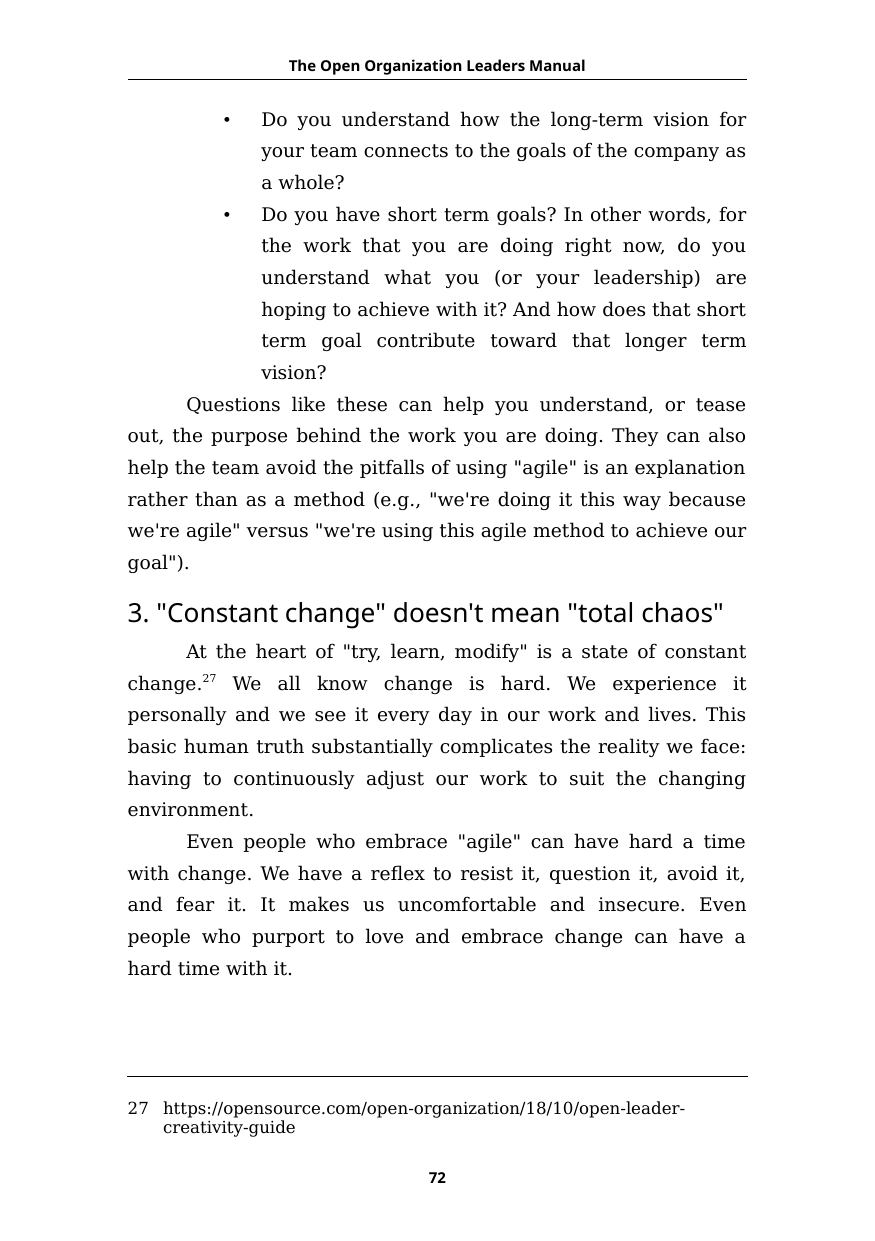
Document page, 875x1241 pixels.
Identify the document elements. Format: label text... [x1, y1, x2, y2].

text At the heart of "try, learn, modify" is a state of constant change. We all know change is hard. We experience it personally and we see it every day in our work and lives. This basic human truth substantially complicates the reality we face: having to continuously adjust our work to suit the changing environment. [127, 641, 747, 821]
list Do you understand how the long-term vision for your team connects to the goals of the company as a whole? [223, 109, 747, 194]
list Do you have short term goals? In other words, for the work that you are doing right now, do you understand what you (or your leadership) are hoping to achieve with it? And how does that short term goal contribute toward that longer term vision? [223, 204, 747, 384]
subtitle 3. "Constant change" doesn't mean "total chaos" [127, 599, 747, 629]
text https://opensource.com/open-organization/18/10/open-leader-creativity-guide [127, 1099, 747, 1138]
text Questions like these can help you understand, or tease out, the purpose behind the work you are doing. They can also help the team avoid the pitfalls of using "agile" is an explanation rather than as a method (e.g., "we're doing it this way because we're agile" versus "we're using this agile method to achieve our goal"). [127, 394, 747, 574]
text Even people who embrace "agile" can have hard a time with change. We have a reflex to resist it, question it, avoid it, and fear it. It makes us uncomfortable and insecure. Even people who purport to love and embrace change can have a hard time with it. [127, 831, 747, 979]
